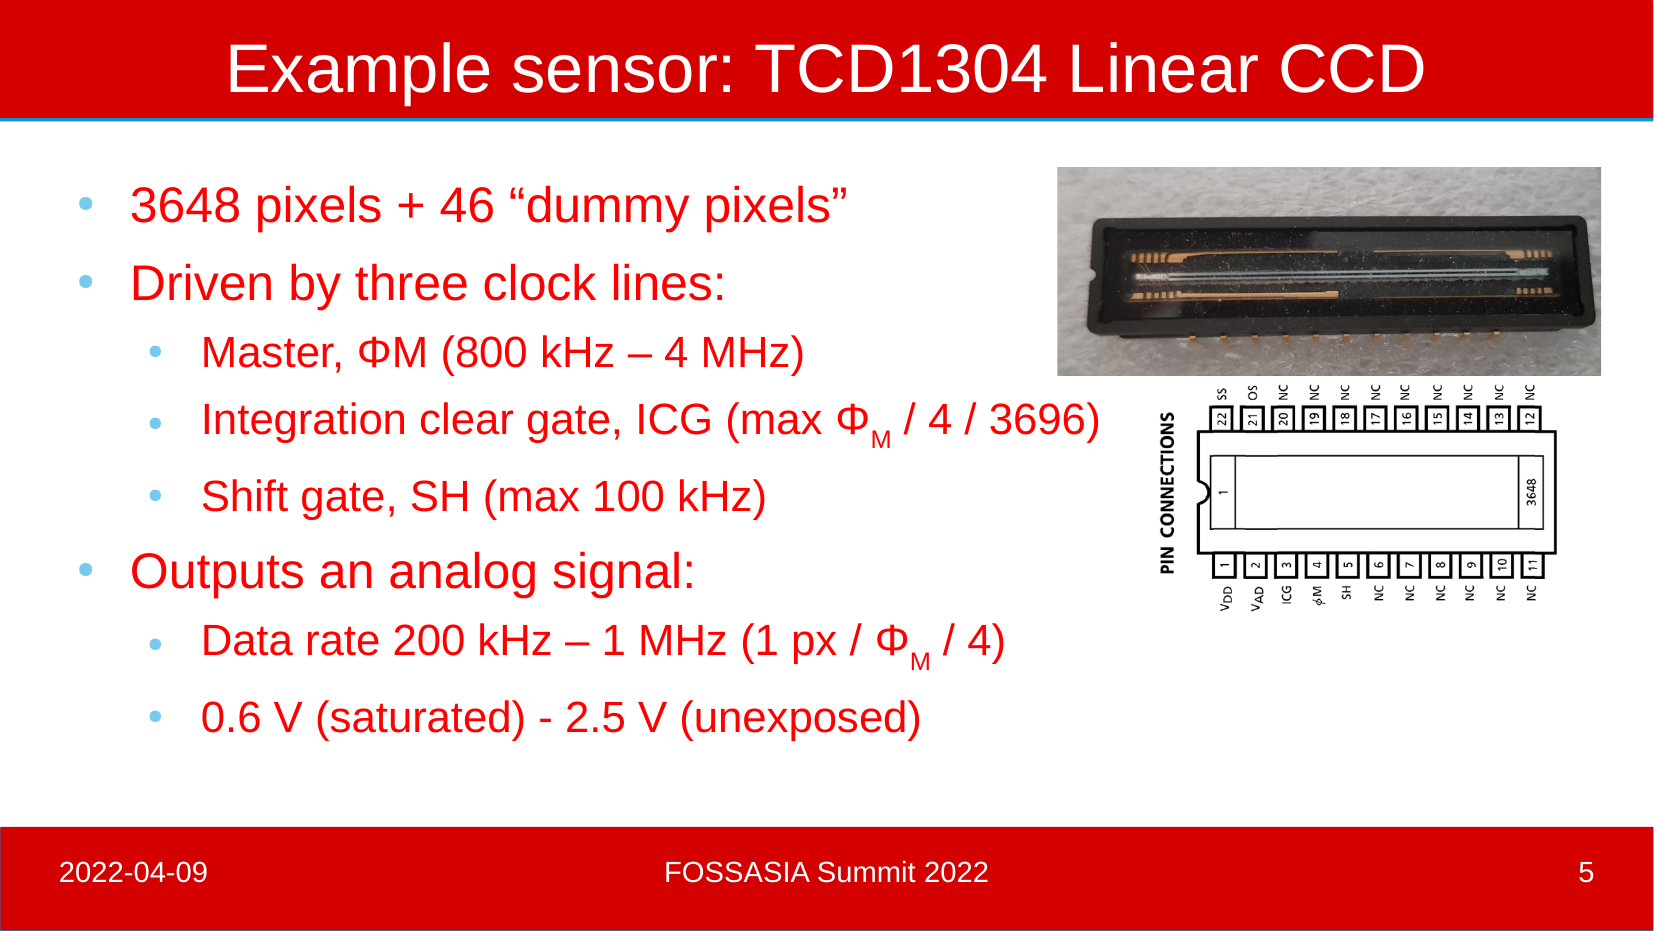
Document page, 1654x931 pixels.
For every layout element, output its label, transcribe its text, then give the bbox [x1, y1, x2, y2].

list 3648 pixels + 46 “dummy pixels” Driven by three clock lines: Master, ΦM (800 kHz – 4 MHz) Integration clear gate, ICG (max ΦM / 4 / 3696) Shift gate, SH (max 100 kHz) Outputs an analog signal: Data rate 200 kHz – 1 MHz (1 px / ΦM / 4) 0.6 V (saturated) - 2.5 V (unexposed) [59, 177, 1126, 768]
title Example sensor: TCD1304 Linear CCD [59, 29, 1595, 108]
picture [1057, 167, 1602, 638]
